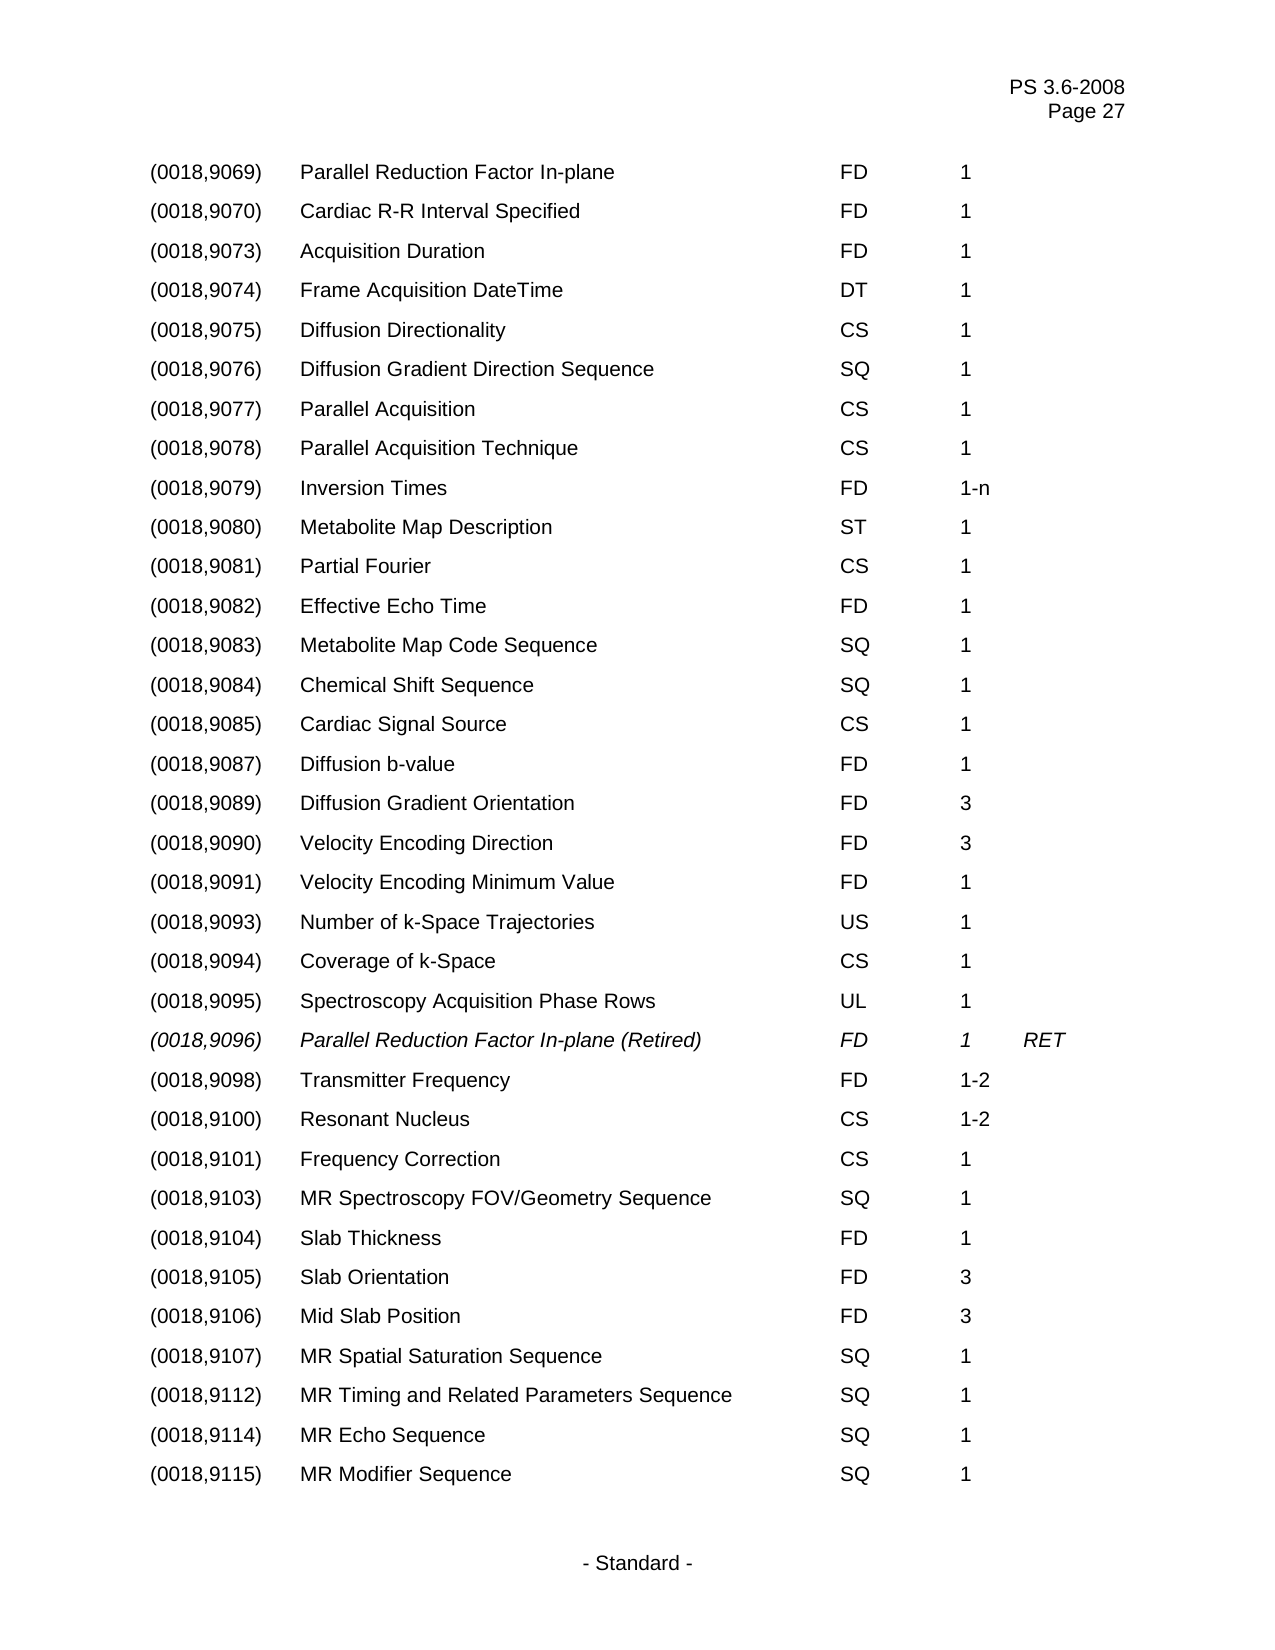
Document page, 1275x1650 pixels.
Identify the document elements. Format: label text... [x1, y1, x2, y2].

table_cell SQ [833, 1413, 953, 1453]
table_cell 1 [953, 900, 1016, 939]
table_cell [1016, 269, 1166, 308]
table_cell (0018,9094) [143, 940, 293, 979]
table_cell [1016, 1413, 1166, 1453]
table_cell 1 [953, 190, 1016, 229]
table_cell MR Spatial Saturation Sequence [293, 1334, 833, 1374]
table_cell 1 [953, 861, 1016, 900]
table_cell FD [833, 1216, 953, 1255]
table_cell Parallel Acquisition [293, 387, 833, 426]
table_cell Transmitter Frequency [293, 1058, 833, 1097]
table_cell [1016, 1098, 1166, 1137]
table_cell [1016, 545, 1166, 584]
table_cell CS [833, 940, 953, 979]
table_cell Diffusion Gradient Orientation [293, 782, 833, 821]
table_cell (0018,9078) [143, 426, 293, 466]
table_cell FD [833, 742, 953, 782]
table_cell [1016, 703, 1166, 742]
table_cell (0018,9093) [143, 900, 293, 939]
table_cell 1 [953, 1216, 1016, 1255]
table_cell 1 [953, 308, 1016, 347]
table_cell (0018,9075) [143, 308, 293, 347]
table_cell [1016, 821, 1166, 861]
table_cell 1 [953, 1374, 1016, 1413]
table_cell (0018,9080) [143, 505, 293, 545]
table_cell [1016, 1453, 1166, 1492]
table_cell [1016, 1058, 1166, 1097]
table_cell Velocity Encoding Minimum Value [293, 861, 833, 900]
table_cell [1016, 466, 1166, 505]
table_cell [1016, 387, 1166, 426]
table_cell MR Timing and Related Parameters Sequence [293, 1374, 833, 1413]
table_cell 1 [953, 545, 1016, 584]
table_cell FD [833, 1058, 953, 1097]
table_cell Mid Slab Position [293, 1295, 833, 1334]
table_cell 1 [953, 505, 1016, 545]
table_cell MR Spectroscopy FOV/Geometry Sequence [293, 1176, 833, 1216]
table_cell 1 [953, 426, 1016, 466]
table_cell (0018,9105) [143, 1255, 293, 1295]
table_cell (0018,9087) [143, 742, 293, 782]
table_cell 1 [953, 150, 1016, 189]
table_cell Number of k-Space Trajectories [293, 900, 833, 939]
table_cell Slab Orientation [293, 1255, 833, 1295]
table_cell 1 [953, 1334, 1016, 1374]
table_cell (0018,9090) [143, 821, 293, 861]
table_cell Spectroscopy Acquisition Phase Rows [293, 979, 833, 1018]
table_cell Slab Thickness [293, 1216, 833, 1255]
table_cell Frequency Correction [293, 1137, 833, 1176]
table_cell SQ [833, 348, 953, 387]
table_cell FD [833, 861, 953, 900]
table_cell [1016, 1137, 1166, 1176]
table_cell 1 [953, 584, 1016, 624]
table_cell [1016, 190, 1166, 229]
table_cell 1 [953, 940, 1016, 979]
table_cell [1016, 505, 1166, 545]
table_cell FD [833, 229, 953, 268]
table_cell [1016, 1255, 1166, 1295]
table_cell [1016, 940, 1166, 979]
table_cell CS [833, 308, 953, 347]
table_cell [1016, 900, 1166, 939]
table_cell (0018,9073) [143, 229, 293, 268]
table_cell (0018,9069) [143, 150, 293, 189]
table_cell CS [833, 703, 953, 742]
table_cell FD [833, 821, 953, 861]
table_cell CS [833, 545, 953, 584]
table_cell [1016, 1216, 1166, 1255]
table_cell SQ [833, 624, 953, 663]
table_cell [1016, 426, 1166, 466]
table_cell 1 [953, 229, 1016, 268]
table_cell FD [833, 466, 953, 505]
table_cell 1 [953, 979, 1016, 1018]
table_cell FD [833, 1255, 953, 1295]
table_cell 3 [953, 782, 1016, 821]
table_cell (0018,9106) [143, 1295, 293, 1334]
table_cell Acquisition Duration [293, 229, 833, 268]
table_cell (0018,9084) [143, 663, 293, 703]
table_cell FD [833, 782, 953, 821]
table_cell [1016, 229, 1166, 268]
table_cell 1 [953, 387, 1016, 426]
table_cell 1 [953, 703, 1016, 742]
table_cell 1 [953, 1453, 1016, 1492]
table_cell (0018,9089) [143, 782, 293, 821]
table_cell (0018,9082) [143, 584, 293, 624]
table_cell (0018,9081) [143, 545, 293, 584]
table_cell UL [833, 979, 953, 1018]
table_cell Metabolite Map Code Sequence [293, 624, 833, 663]
table_cell 3 [953, 821, 1016, 861]
table_cell Inversion Times [293, 466, 833, 505]
table_cell (0018,9104) [143, 1216, 293, 1255]
table_cell CS [833, 426, 953, 466]
table_cell [1016, 979, 1166, 1018]
table_cell [1016, 861, 1166, 900]
table_cell FD [833, 1295, 953, 1334]
table_cell Parallel Reduction Factor In-plane [293, 150, 833, 189]
table_cell Diffusion Directionality [293, 308, 833, 347]
table_cell 1 [953, 1137, 1016, 1176]
table_cell ST [833, 505, 953, 545]
table_cell CS [833, 387, 953, 426]
table_cell 1-n [953, 466, 1016, 505]
table_cell Chemical Shift Sequence [293, 663, 833, 703]
table_cell Effective Echo Time [293, 584, 833, 624]
table_cell 1-2 [953, 1058, 1016, 1097]
table_cell [1016, 1295, 1166, 1334]
table_cell (0018,9100) [143, 1098, 293, 1137]
table_cell (0018,9076) [143, 348, 293, 387]
table_cell 1 [953, 1176, 1016, 1216]
table_cell [1016, 348, 1166, 387]
table_cell SQ [833, 663, 953, 703]
table_cell (0018,9096) [143, 1019, 293, 1058]
table_cell (0018,9114) [143, 1413, 293, 1453]
table_cell 1 [953, 269, 1016, 308]
table_cell (0018,9112) [143, 1374, 293, 1413]
table_cell 1 [953, 624, 1016, 663]
table_cell 1 [953, 1413, 1016, 1453]
table_cell FD [833, 150, 953, 189]
table_cell (0018,9079) [143, 466, 293, 505]
table_cell CS [833, 1137, 953, 1176]
table_cell Resonant Nucleus [293, 1098, 833, 1137]
table_cell [1016, 782, 1166, 821]
table_cell (0018,9115) [143, 1453, 293, 1492]
table_cell DT [833, 269, 953, 308]
table_cell MR Modifier Sequence [293, 1453, 833, 1492]
table_cell (0018,9083) [143, 624, 293, 663]
table_cell SQ [833, 1374, 953, 1413]
table_cell Cardiac Signal Source [293, 703, 833, 742]
table_cell Metabolite Map Description [293, 505, 833, 545]
table_cell Velocity Encoding Direction [293, 821, 833, 861]
table_cell Diffusion b-value [293, 742, 833, 782]
table_cell (0018,9085) [143, 703, 293, 742]
table_cell [1016, 742, 1166, 782]
table_cell (0018,9107) [143, 1334, 293, 1374]
table_cell (0018,9091) [143, 861, 293, 900]
table_cell SQ [833, 1334, 953, 1374]
table_cell 1 [953, 348, 1016, 387]
table_cell [1016, 1374, 1166, 1413]
table_cell Diffusion Gradient Direction Sequence [293, 348, 833, 387]
table_cell Parallel Acquisition Technique [293, 426, 833, 466]
table_cell (0018,9074) [143, 269, 293, 308]
table_cell Parallel Reduction Factor In-plane (Retired) [293, 1019, 833, 1058]
table_cell 1 [953, 1019, 1016, 1058]
table_cell (0018,9070) [143, 190, 293, 229]
table_cell [1016, 584, 1166, 624]
table_cell [1016, 624, 1166, 663]
table_cell 1 [953, 663, 1016, 703]
table_cell [1016, 1176, 1166, 1216]
table_cell SQ [833, 1176, 953, 1216]
table_cell Frame Acquisition DateTime [293, 269, 833, 308]
table_cell (0018,9077) [143, 387, 293, 426]
table_cell [1016, 150, 1166, 189]
table_cell (0018,9098) [143, 1058, 293, 1097]
table_cell CS [833, 1098, 953, 1137]
table_cell 3 [953, 1255, 1016, 1295]
table_cell (0018,9095) [143, 979, 293, 1018]
table_cell 1 [953, 742, 1016, 782]
table_cell FD [833, 1019, 953, 1058]
table_cell [1016, 308, 1166, 347]
table_cell FD [833, 190, 953, 229]
table_cell Coverage of k-Space [293, 940, 833, 979]
table_cell SQ [833, 1453, 953, 1492]
table_cell [1016, 1334, 1166, 1374]
table_cell 1-2 [953, 1098, 1016, 1137]
table_cell FD [833, 584, 953, 624]
table_cell MR Echo Sequence [293, 1413, 833, 1453]
table_cell US [833, 900, 953, 939]
table_cell [1016, 663, 1166, 703]
table_cell Cardiac R-R Interval Specified [293, 190, 833, 229]
table_cell (0018,9101) [143, 1137, 293, 1176]
table_cell 3 [953, 1295, 1016, 1334]
table_cell Partial Fourier [293, 545, 833, 584]
table_cell RET [1016, 1019, 1166, 1058]
table_cell (0018,9103) [143, 1176, 293, 1216]
